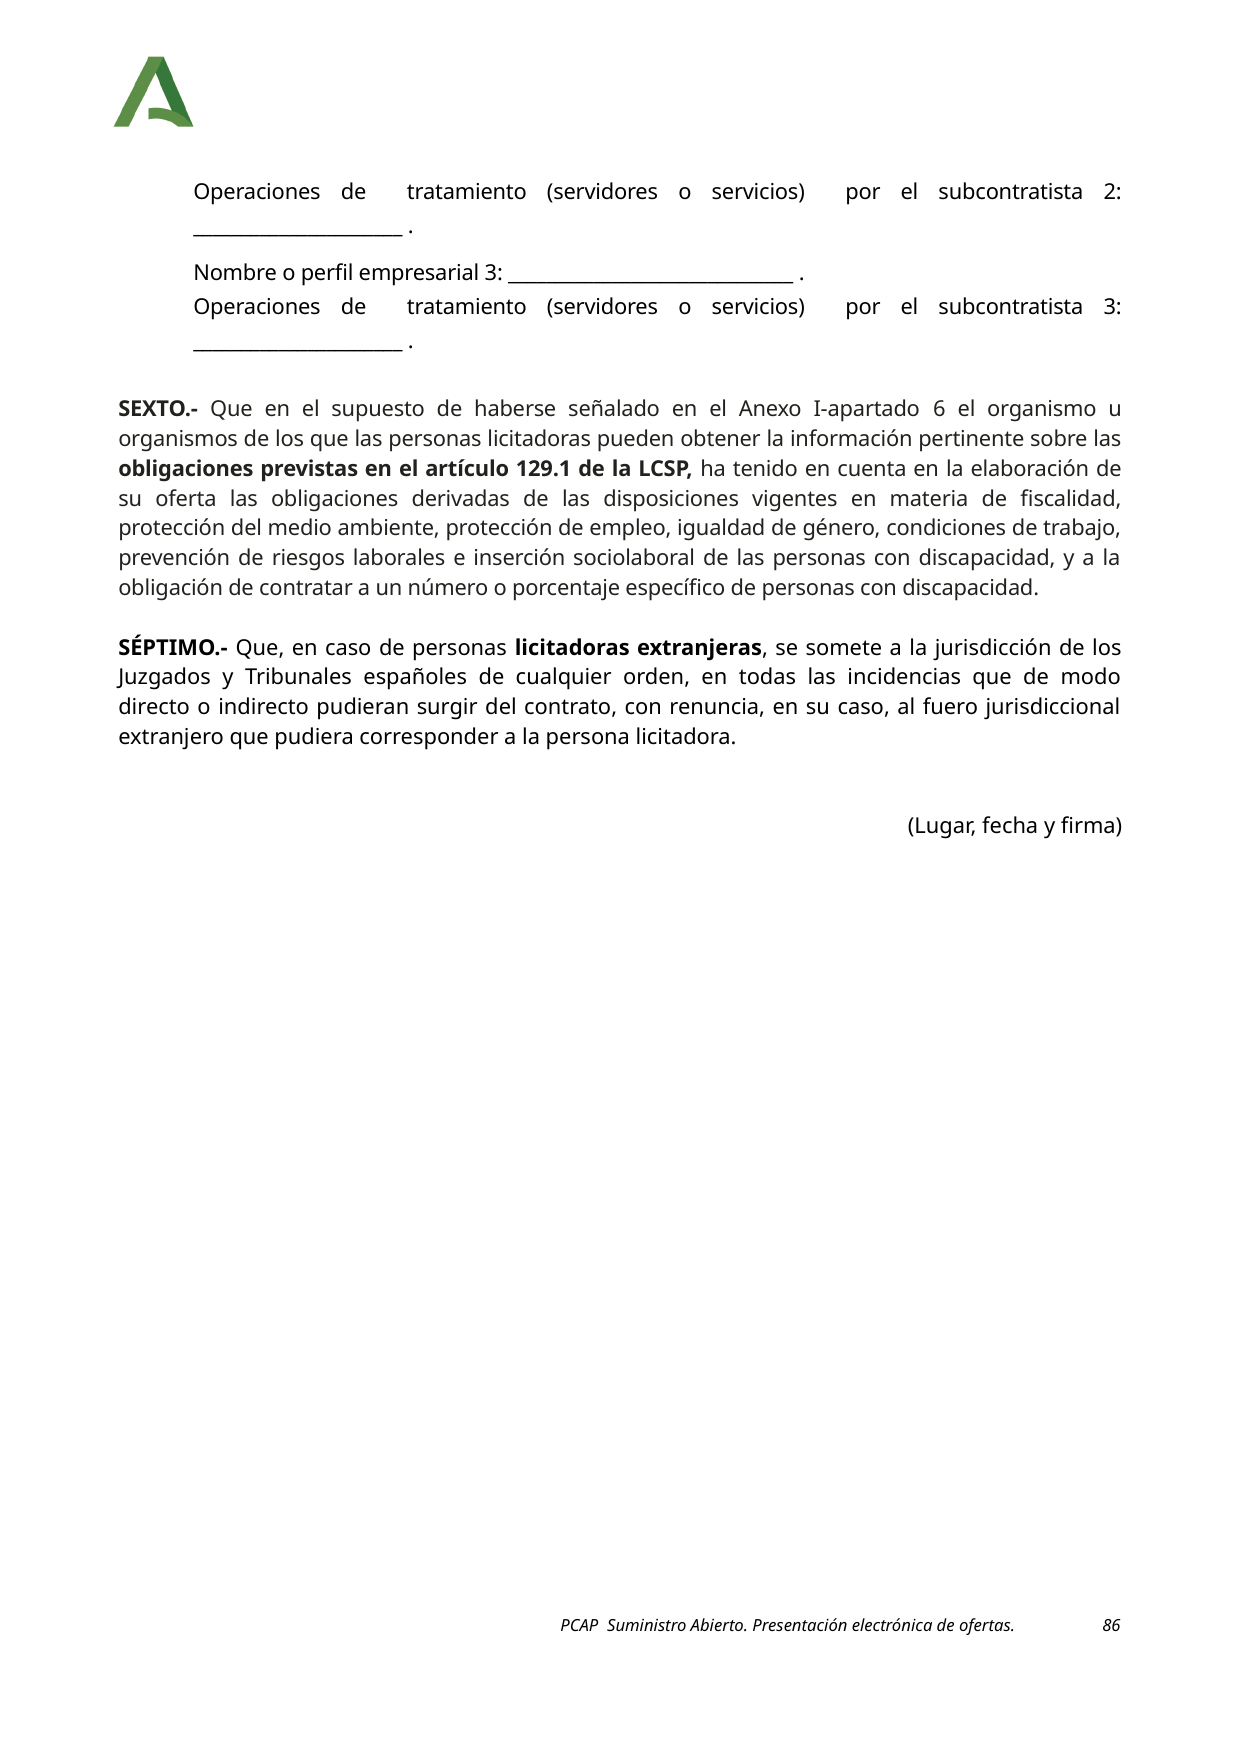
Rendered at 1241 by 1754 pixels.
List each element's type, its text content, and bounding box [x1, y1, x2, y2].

picture [109, 52, 198, 131]
text SEXTO.- Que en el supuesto de haberse señalado en el Anexo I-apartado 6 el organismo u organismos de los que las personas licitadoras pueden obtener la información pertinente sobre las obligaciones previstas en el artículo 129.1 de la LCSP, ha tenido en cuenta en la elaboración de su oferta las obligaciones derivadas de las disposiciones vigentes en materia de fiscalidad, protección del medio ambiente, protección de empleo, igualdad de género, condiciones de trabajo, prevención de riesgos laborales e inserción sociolaboral de las personas con discapacidad, y a la obligación de contratar a un número o porcentaje específico de personas con discapacidad. [118, 393, 1122, 602]
text Nombre o perfil empresarial 3: ______________________________ . [193, 256, 1122, 286]
text Operaciones de tratamiento (servidores o servicios) por el subcontratista 3:￹ ______________________ . [193, 291, 1122, 354]
text SÉPTIMO.- Que, en caso de personas licitadoras extranjeras, se somete a la jurisdicción de los Juzgados y Tribunales españoles de cualquier orden, en todas las incidencias que de modo directo o indirecto pudieran surgir del contrato, con renuncia, en su caso, al fuero jurisdiccional extranjero que pudiera corresponder a la persona licitadora. [118, 631, 1122, 751]
text Operaciones de tratamiento (servidores o servicios) por el subcontratista 2: ______________________ . [193, 176, 1122, 240]
text (Lugar, fecha y firma) [118, 810, 1122, 840]
